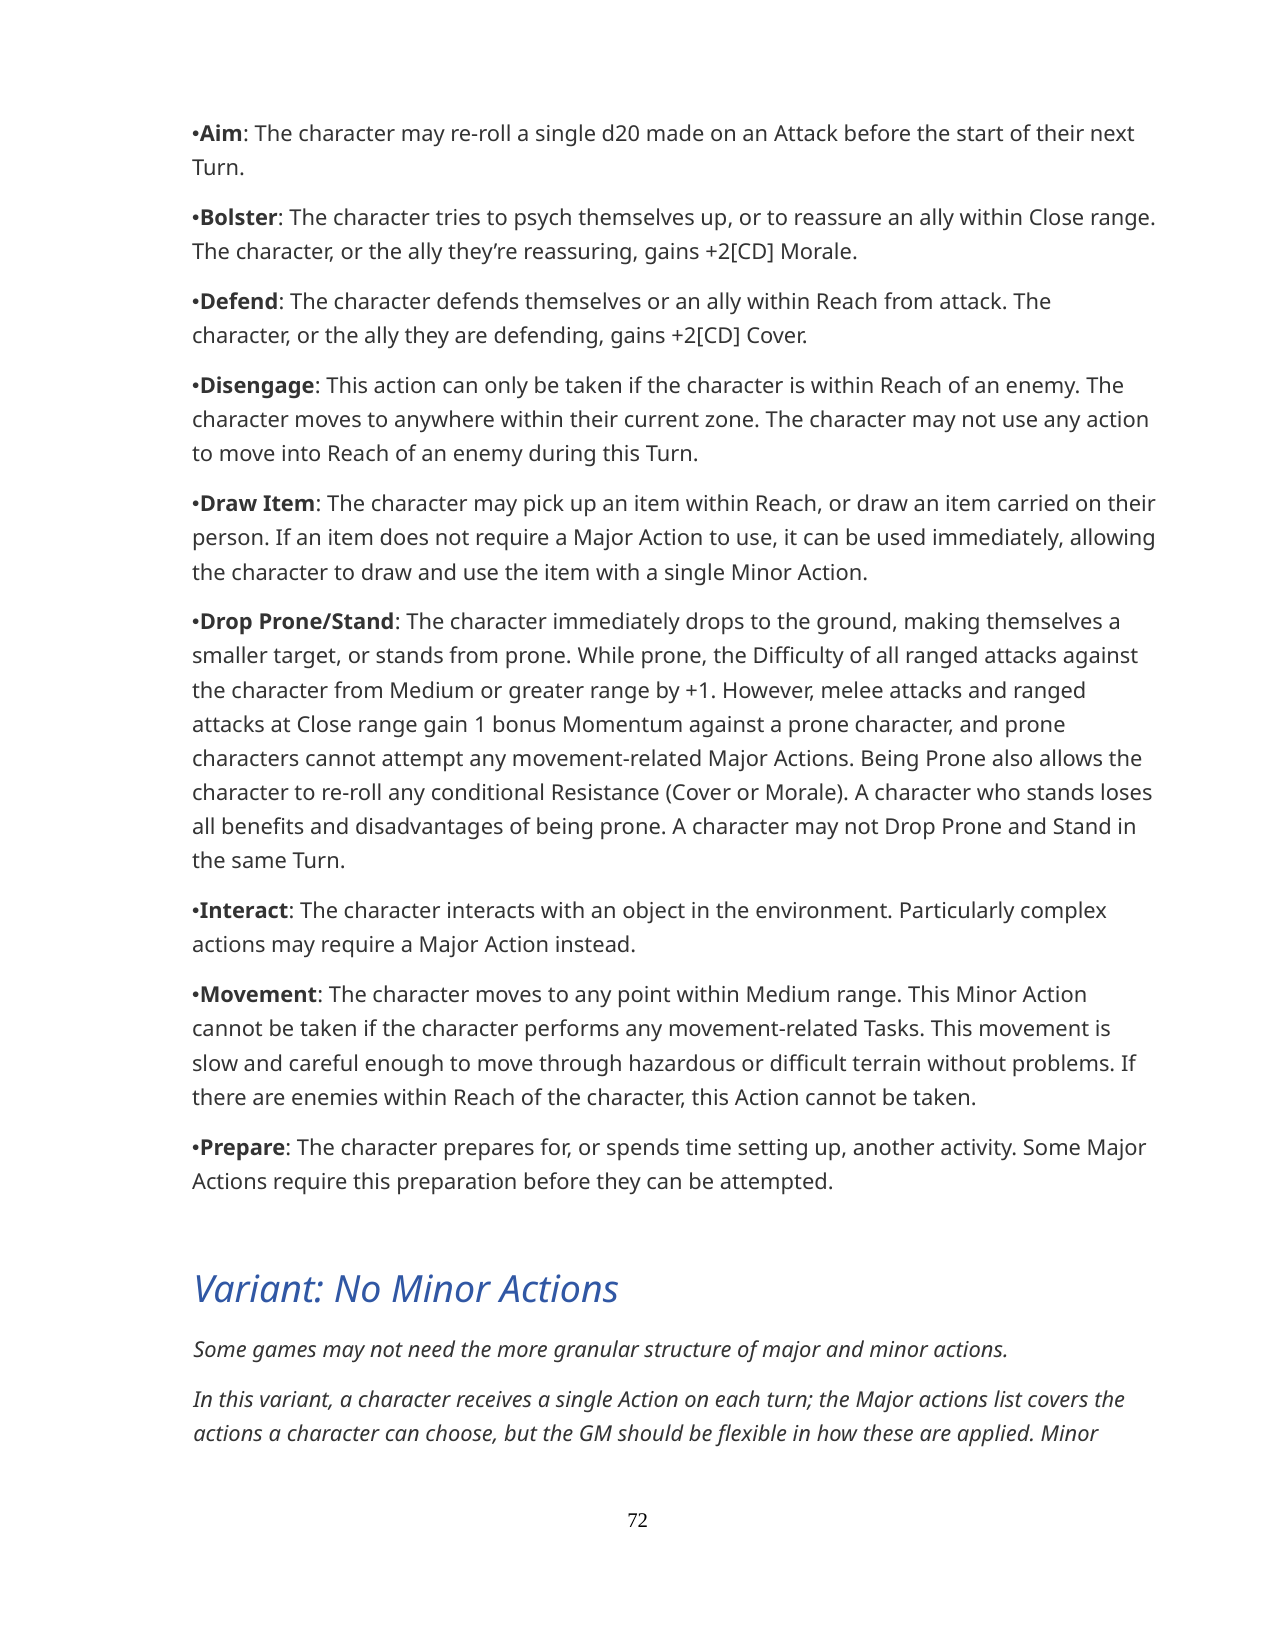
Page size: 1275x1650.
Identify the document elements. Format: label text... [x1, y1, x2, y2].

list Draw Item: The character may pick up an item within Reach, or draw an item carried on their person. If an item does not require a Major Action to use, it can be used immediately, allowing the character to draw and use the item with a single Minor Action. [118, 488, 1157, 586]
list Interact: The character interacts with an object in the environment. Particularly complex actions may require a Major Action instead. [118, 895, 1157, 959]
list Prepare: The character prepares for, or spends time setting up, another activity. Some Major Actions require this preparation before they can be attempted. [118, 1131, 1157, 1195]
list Aim: The character may re-roll a single d20 made on an Attack before the start of their next Turn. [118, 118, 1157, 182]
text Some games may not need the more granular structure of major and minor actions. [193, 1334, 1157, 1364]
subtitle Variant: No Minor Actions [193, 1262, 1157, 1313]
list Drop Prone/Stand: The character immediately drops to the ground, making themselves a smaller target, or stands from prone. While prone, the Difficulty of all ranged attacks against the character from Medium or greater range by +1. However, melee attacks and ranged attacks at Close range gain 1 bonus Momentum against a prone character, and prone characters cannot attempt any movement-related Major Actions. Being Prone also allows the character to re-roll any conditional Resistance (Cover or Morale). A character who stands loses all benefits and disadvantages of being prone. A character may not Drop Prone and Stand in the same Turn. [118, 606, 1157, 875]
list Defend: The character defends themselves or an ally within Reach from attack. The character, or the ally they are defending, gains +2[CD] Cover. [118, 286, 1157, 350]
list Movement: The character moves to any point within Medium range. This Minor Action cannot be taken if the character performs any movement-related Tasks. This movement is slow and careful enough to move through hazardous or difficult terrain without problems. If there are enemies within Reach of the character, this Action cannot be taken. [118, 979, 1157, 1111]
list Bolster: The character tries to psych themselves up, or to reassure an ally within Close range. The character, or the ally they’re reassuring, gains +2[CD] Morale. [118, 202, 1157, 266]
list Disengage: This action can only be taken if the character is within Reach of an enemy. The character moves to anywhere within their current zone. The character may not use any action to move into Reach of an enemy during this Turn. [118, 370, 1157, 468]
text In this variant, a character receives a single Action on each turn; the Major actions list covers the actions a character can choose, but the GM should be flexible in how these are applied. Minor [193, 1384, 1157, 1448]
